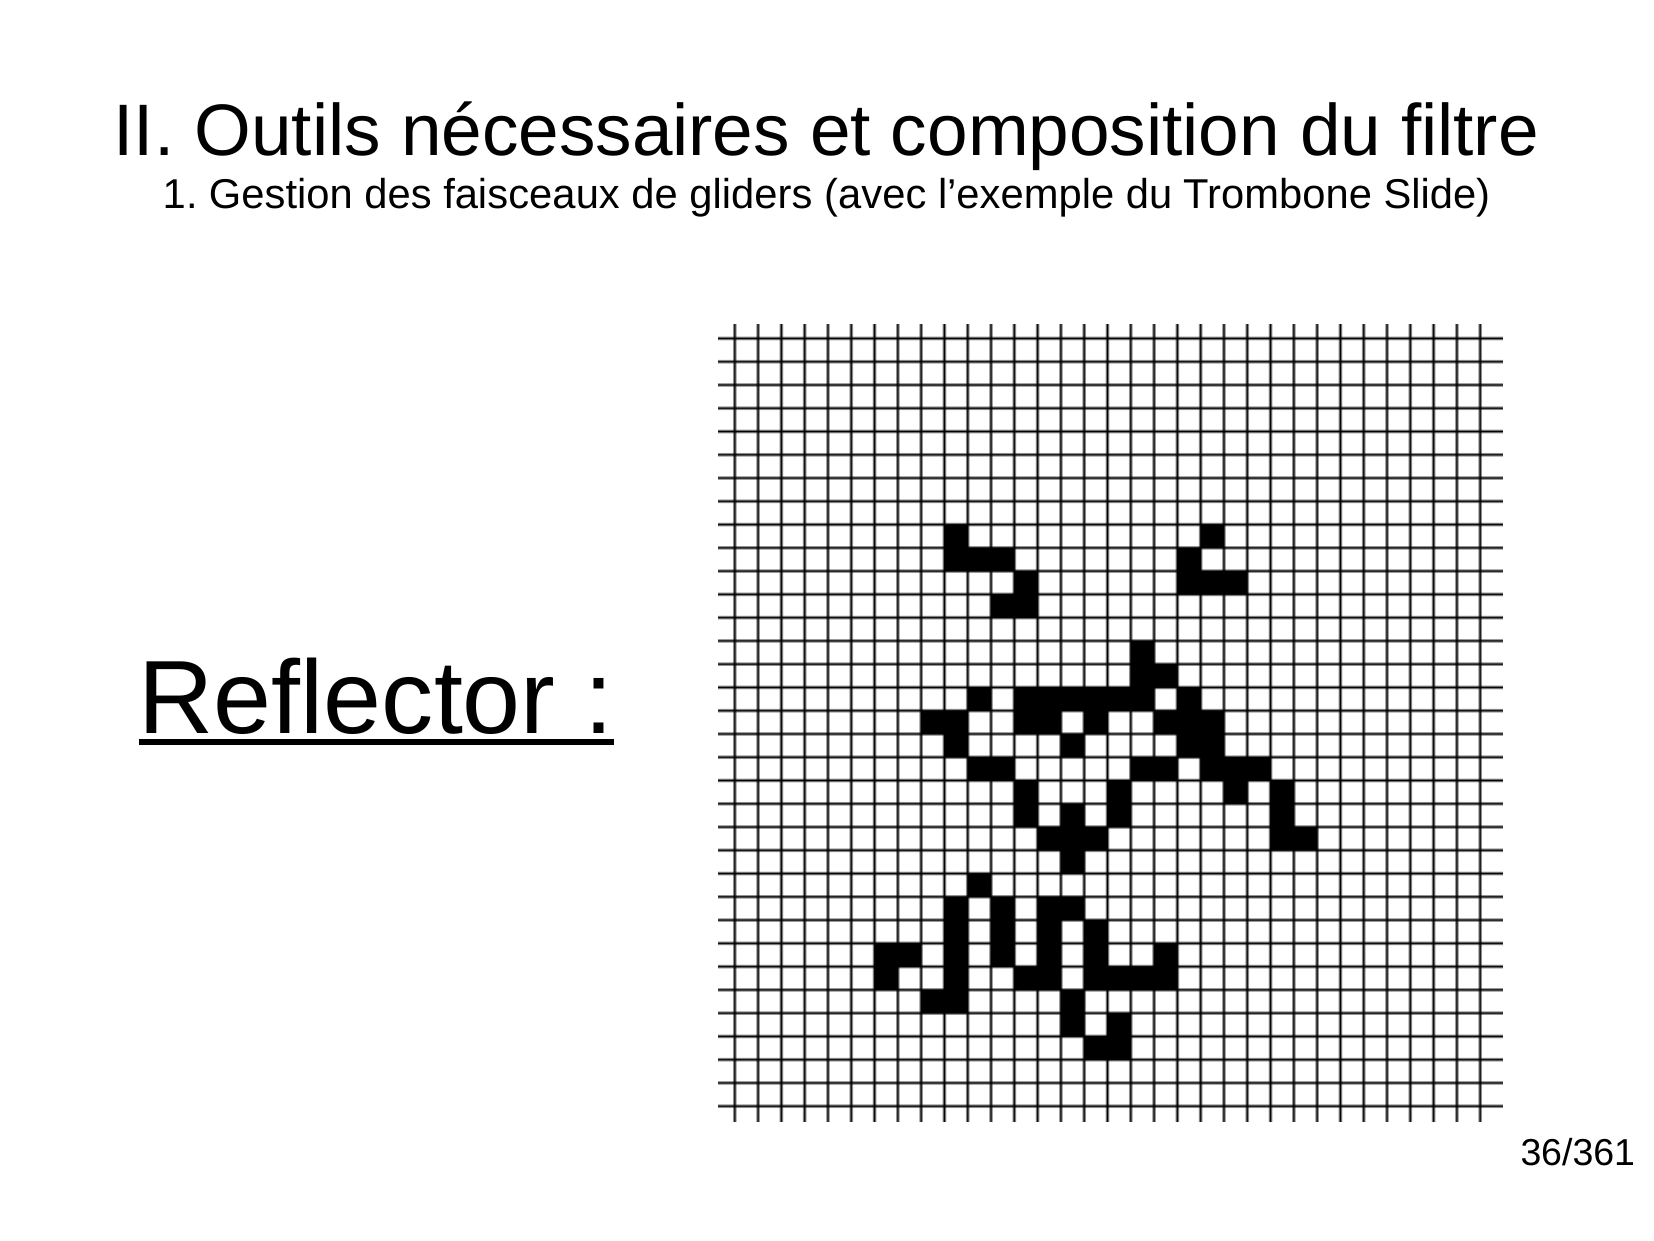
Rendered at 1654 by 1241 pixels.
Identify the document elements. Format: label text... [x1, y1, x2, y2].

text_box <number>/361 [1505, 1124, 1654, 1182]
title II. Outils nécessaires et composition du filtre 1. Gestion des faisceaux de gliders (avec l’exemple du Trombone Slide) [0, 30, 1654, 276]
text_box Reflector : [124, 631, 629, 763]
picture [718, 324, 1503, 1123]
